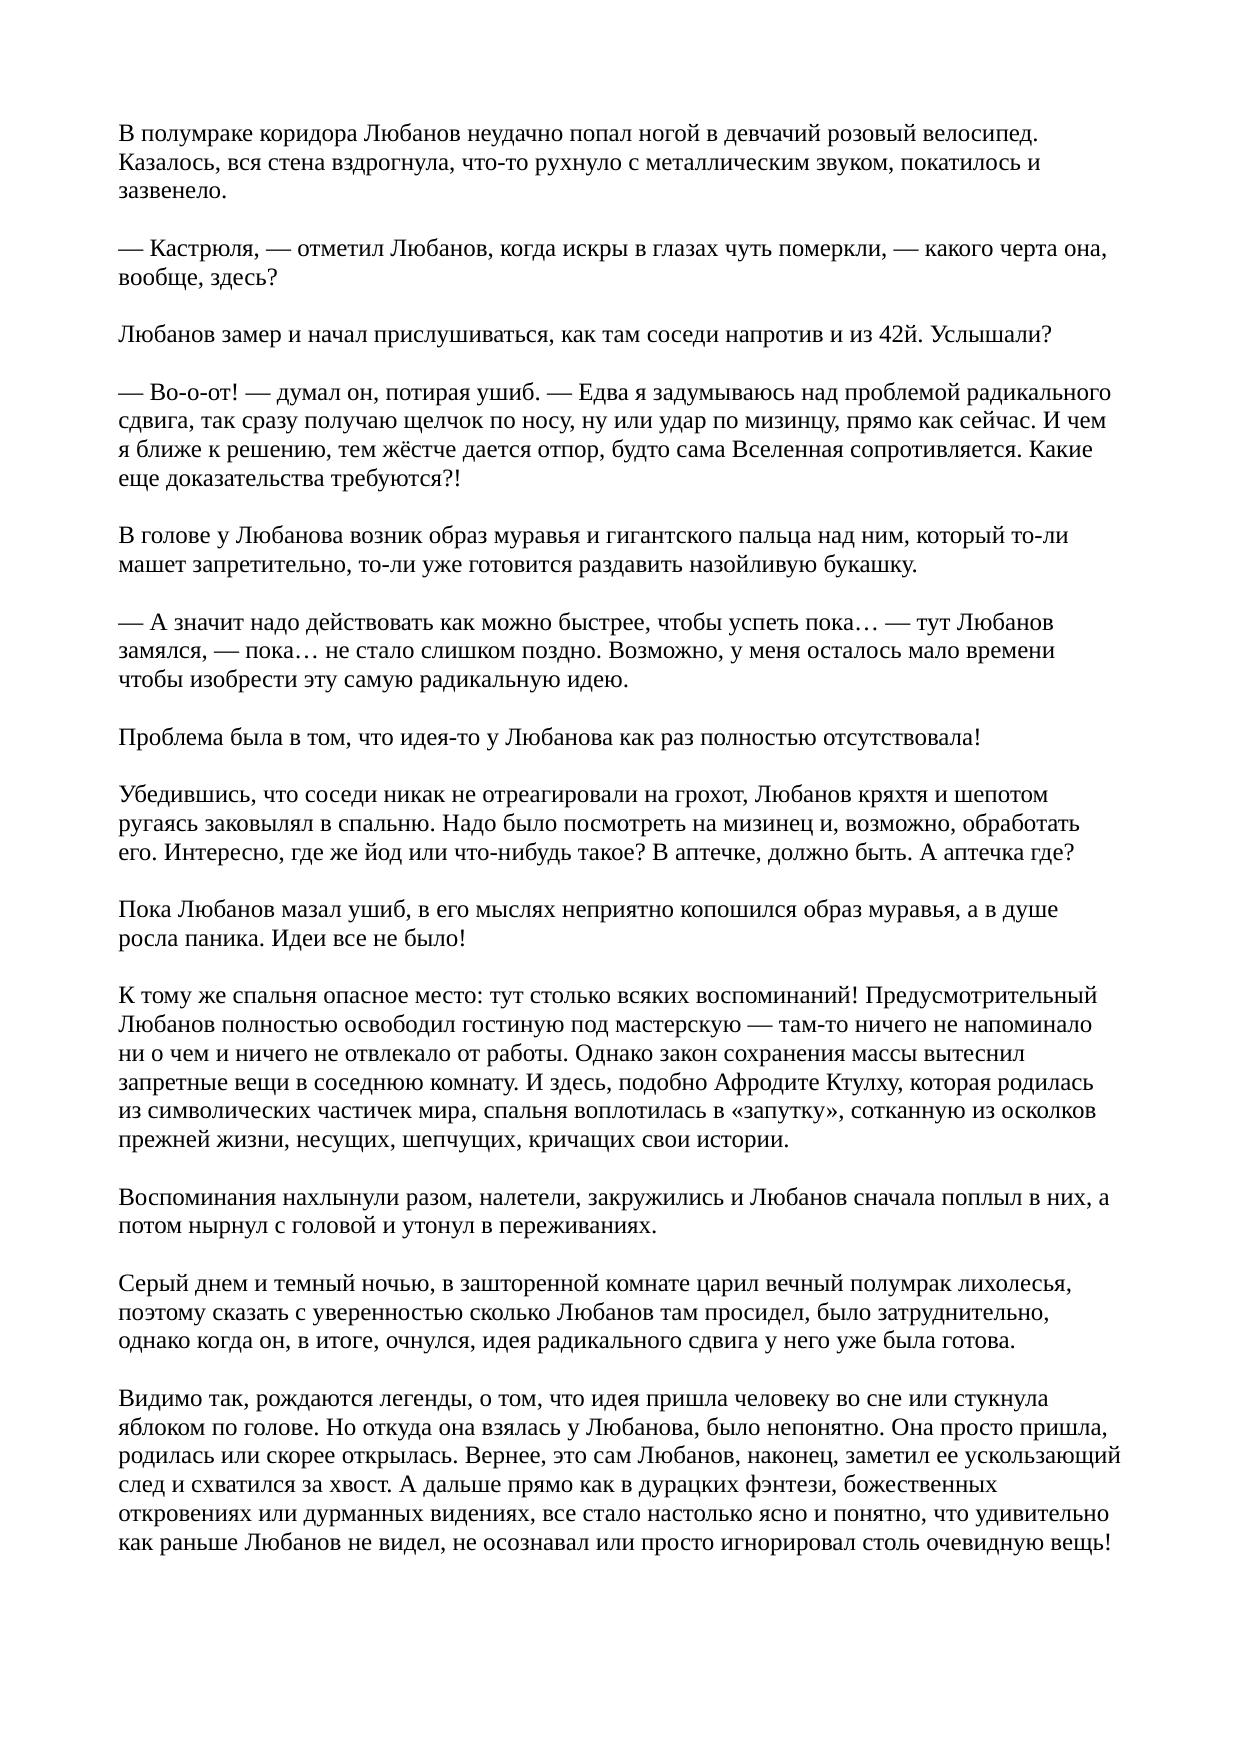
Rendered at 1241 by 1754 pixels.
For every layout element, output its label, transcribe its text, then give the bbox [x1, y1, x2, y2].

text Любанов замер и начал прислушиваться, как там соседи напротив и из 42й. Услышали? [118, 319, 1122, 348]
text — А значит надо действовать как можно быстрее, чтобы успеть пока… — тут Любанов замялся, — пока… не стало слишком поздно. Возможно, у меня осталось мало времени чтобы изобрести эту самую радикальную идею. [118, 607, 1122, 693]
text В полумраке коридора Любанов неудачно попал ногой в девчачий розовый велосипед. Казалось, вся стена вздрогнула, что-то рухнуло с металлическим звуком, покатилось и зазвенело. [118, 118, 1122, 204]
text В голове у Любанова возник образ муравья и гигантского пальца над ним, который то-ли машет запретительно, то-ли уже готовится раздавить назойливую букашку. [118, 521, 1122, 578]
text Убедившись, что соседи никак не отреагировали на грохот, Любанов кряхтя и шепотом ругаясь заковылял в спальню. Надо было посмотреть на мизинец и, возможно, обработать его. Интересно, где же йод или что-нибудь такое? В аптечке, должно быть. А аптечка где? [118, 779, 1122, 866]
text Серый днем и темный ночью, в зашторенной комнате царил вечный полумрак лихолесья, поэтому сказать с уверенностью сколько Любанов там просидел, было затруднительно, однако когда он, в итоге, очнулся, идея радикального сдвига у него уже была готова. [118, 1268, 1122, 1354]
text — Кастрюля, — отметил Любанов, когда искры в глазах чуть померкли, — какого черта она, вообще, здесь? [118, 233, 1122, 291]
text Пока Любанов мазал ушиб, в его мыслях неприятно копошился образ муравья, а в душе росла паника. Идеи все не было! [118, 894, 1122, 952]
text Видимо так, рождаются легенды, о том, что идея пришла человеку во сне или стукнула яблоком по голове. Но откуда она взялась у Любанова, было непонятно. Она просто пришла, родилась или скорее открылась. Вернее, это сам Любанов, наконец, заметил ее ускользающий след и схватился за хвост. А дальше прямо как в дурацких фэнтези, божественных откровениях или дурманных видениях, все стало настолько ясно и понятно, что удивительно как раньше Любанов не видел, не осознавал или просто игнорировал столь очевидную вещь! [118, 1383, 1122, 1556]
text — Во-о-от! — думал он, потирая ушиб. — Едва я задумываюсь над проблемой радикального сдвига, так сразу получаю щелчок по носу, ну или удар по мизинцу, прямо как сейчас. И чем я ближе к решению, тем жёстче дается отпор, будто сама Вселенная сопротивляется. Какие еще доказательства требуются?! [118, 377, 1122, 492]
text Воспоминания нахлынули разом, налетели, закружились и Любанов сначала поплыл в них, а потом нырнул с головой и утонул в переживаниях. [118, 1182, 1122, 1239]
text Проблема была в том, что идея-то у Любанова как раз полностью отсутствовала! [118, 722, 1122, 751]
text К тому же спальня опасное место: тут столько всяких воспоминаний! Предусмотрительный Любанов полностью освободил гостиную под мастерскую — там-то ничего не напоминало ни о чем и ничего не отвлекало от работы. Однако закон сохранения массы вытеснил запретные вещи в соседнюю комнату. И здесь, подобно Афродите Ктулху, которая родилась из символических частичек мира, спальня воплотилась в «запутку», сотканную из осколков прежней жизни, несущих, шепчущих, кричащих свои истории. [118, 981, 1122, 1153]
